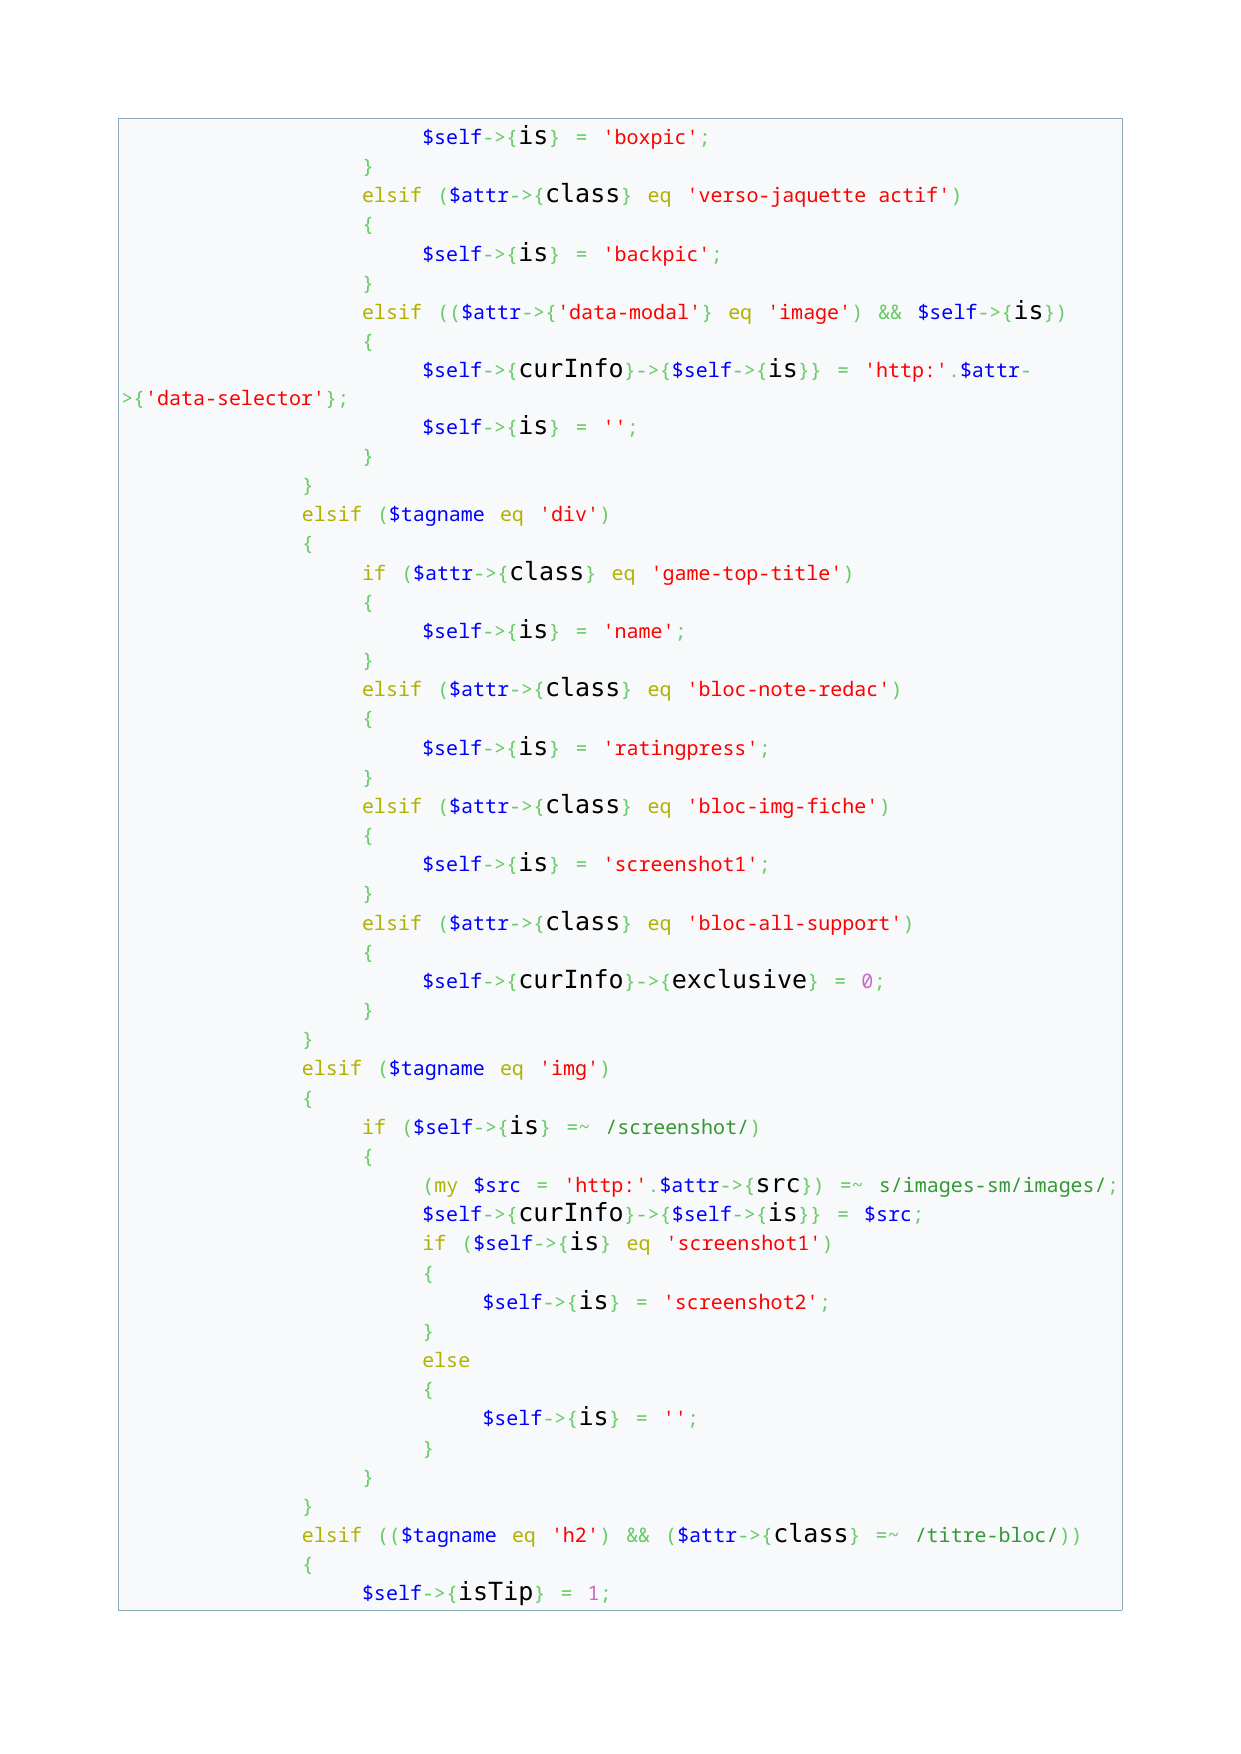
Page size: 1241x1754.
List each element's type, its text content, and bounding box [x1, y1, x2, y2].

table_header $self->{is} = 'boxpic'; } elsif ($attr->{class} eq 'verso-jaquette actif') { $self->{is} = 'backpic'; } elsif (($attr->{'data-modal'} eq 'image') && $self->{is}) { $self->{curInfo}->{$self->{is}} = 'http:'.$attr->{'data-selector'}; $self->{is} = ''; } } elsif ($tagname eq 'div') { if ($attr->{class} eq 'game-top-title') { $self->{is} = 'name'; } elsif ($attr->{class} eq 'bloc-note-redac') { $self->{is} = 'ratingpress'; } elsif ($attr->{class} eq 'bloc-img-fiche') { $self->{is} = 'screenshot1'; } elsif ($attr->{class} eq 'bloc-all-support') { $self->{curInfo}->{exclusive} = 0; } } elsif ($tagname eq 'img') { if ($self->{is} =~ /screenshot/) { (my $src = 'http:'.$attr->{src}) =~ s/images-sm/images/; $self->{curInfo}->{$self->{is}} = $src; if ($self->{is} eq 'screenshot1') { $self->{is} = 'screenshot2'; } else { $self->{is} = ''; } } } elsif (($tagname eq 'h2') && ($attr->{class} =~ /titre-bloc/)) { $self->{isTip} = 1; [119, 119, 1122, 1610]
